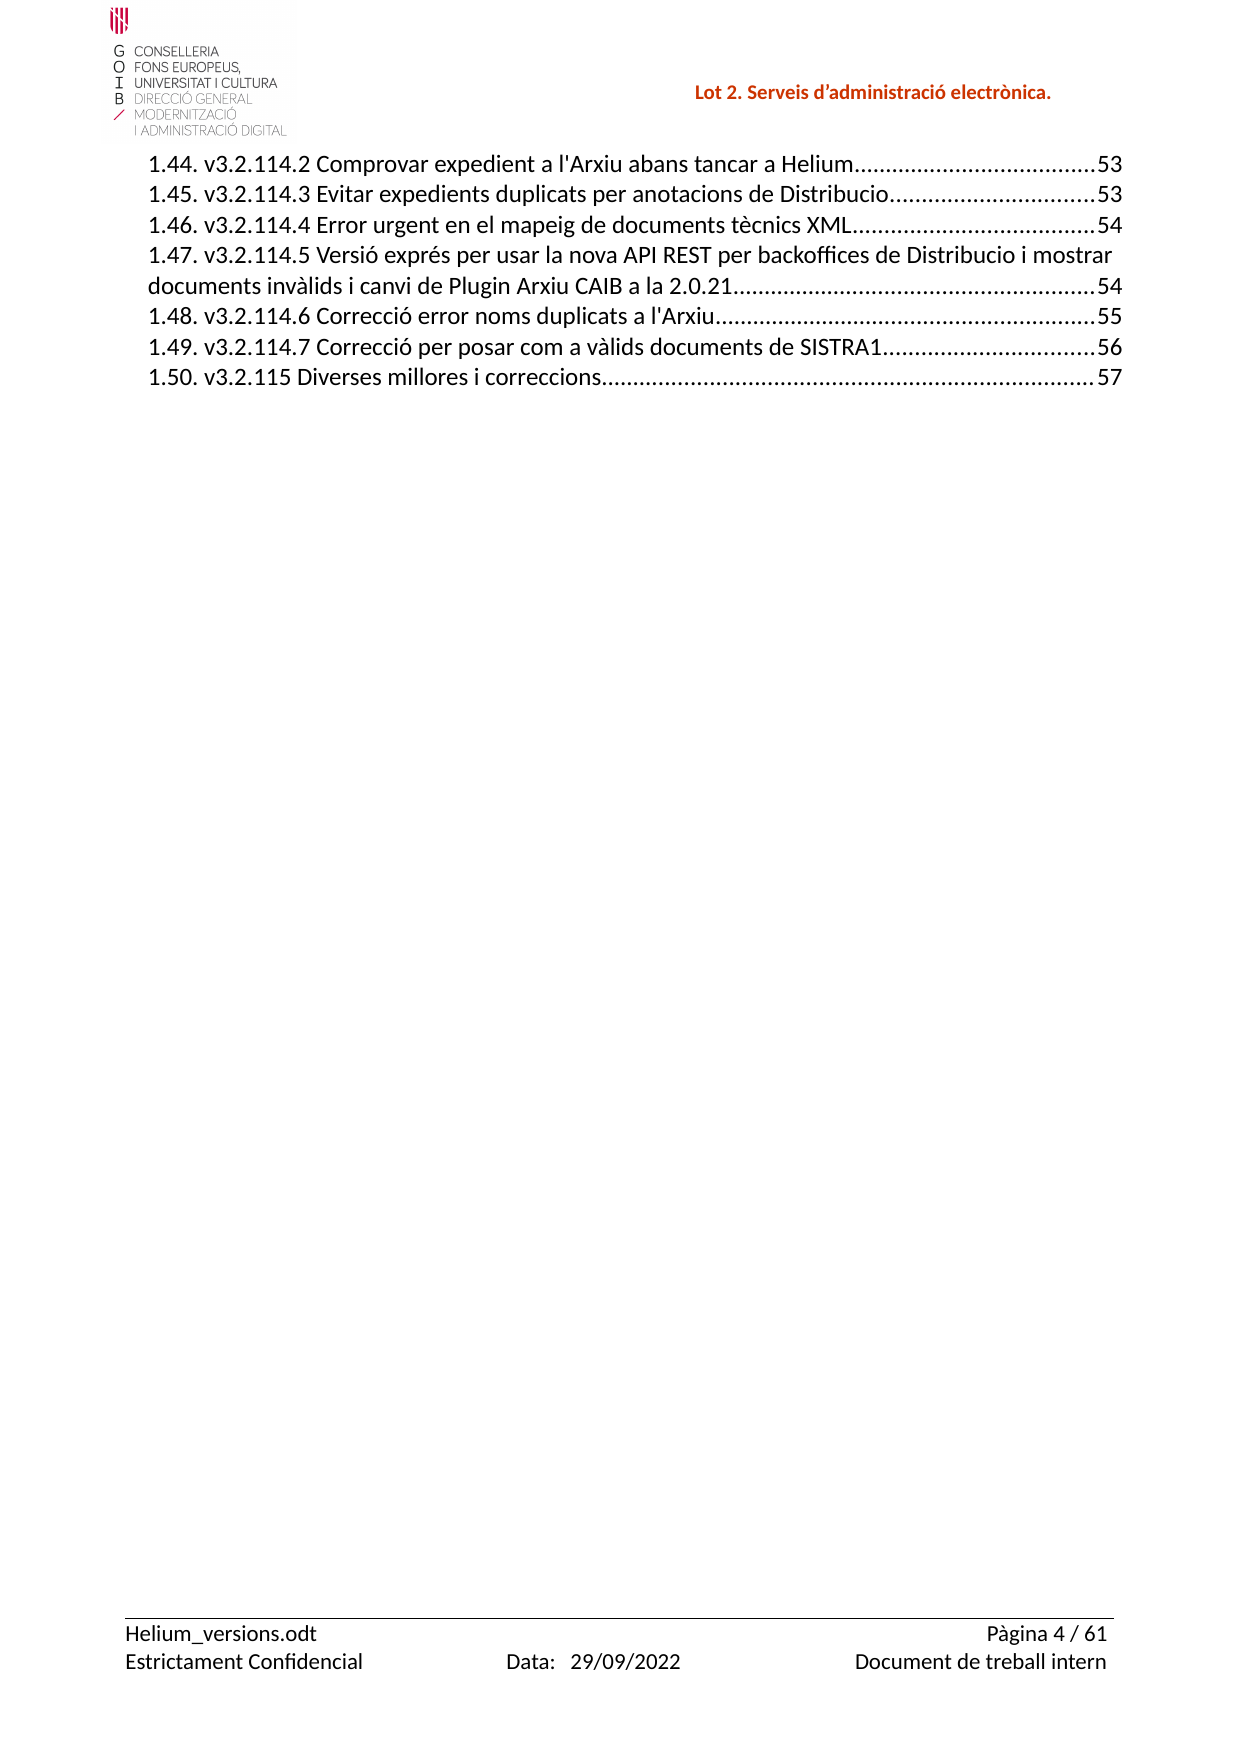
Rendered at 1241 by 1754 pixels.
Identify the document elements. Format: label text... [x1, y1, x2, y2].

text 1.45. v3.2.114.3 Evitar expedients duplicats per anotacions de Distribucio 53 [148, 178, 1122, 209]
text 1.46. v3.2.114.4 Error urgent en el mapeig de documents tècnics XML 54 [148, 209, 1122, 239]
picture [100, 0, 297, 144]
text 1.47. v3.2.114.5 Versió exprés per usar la nova API REST per backoffices de Distribucio i mostrar documents invàlids i canvi de Plugin Arxiu CAIB a la 2.0.21 54 [148, 239, 1122, 300]
text 1.50. v3.2.115 Diverses millores i correccions 57 [148, 361, 1122, 392]
text 1.49. v3.2.114.7 Correcció per posar com a vàlids documents de SISTRA1 56 [148, 331, 1122, 361]
text 1.48. v3.2.114.6 Correcció error noms duplicats a l'Arxiu 55 [148, 300, 1122, 331]
text 1.44. v3.2.114.2 Comprovar expedient a l'Arxiu abans tancar a Helium 53 [148, 148, 1122, 178]
